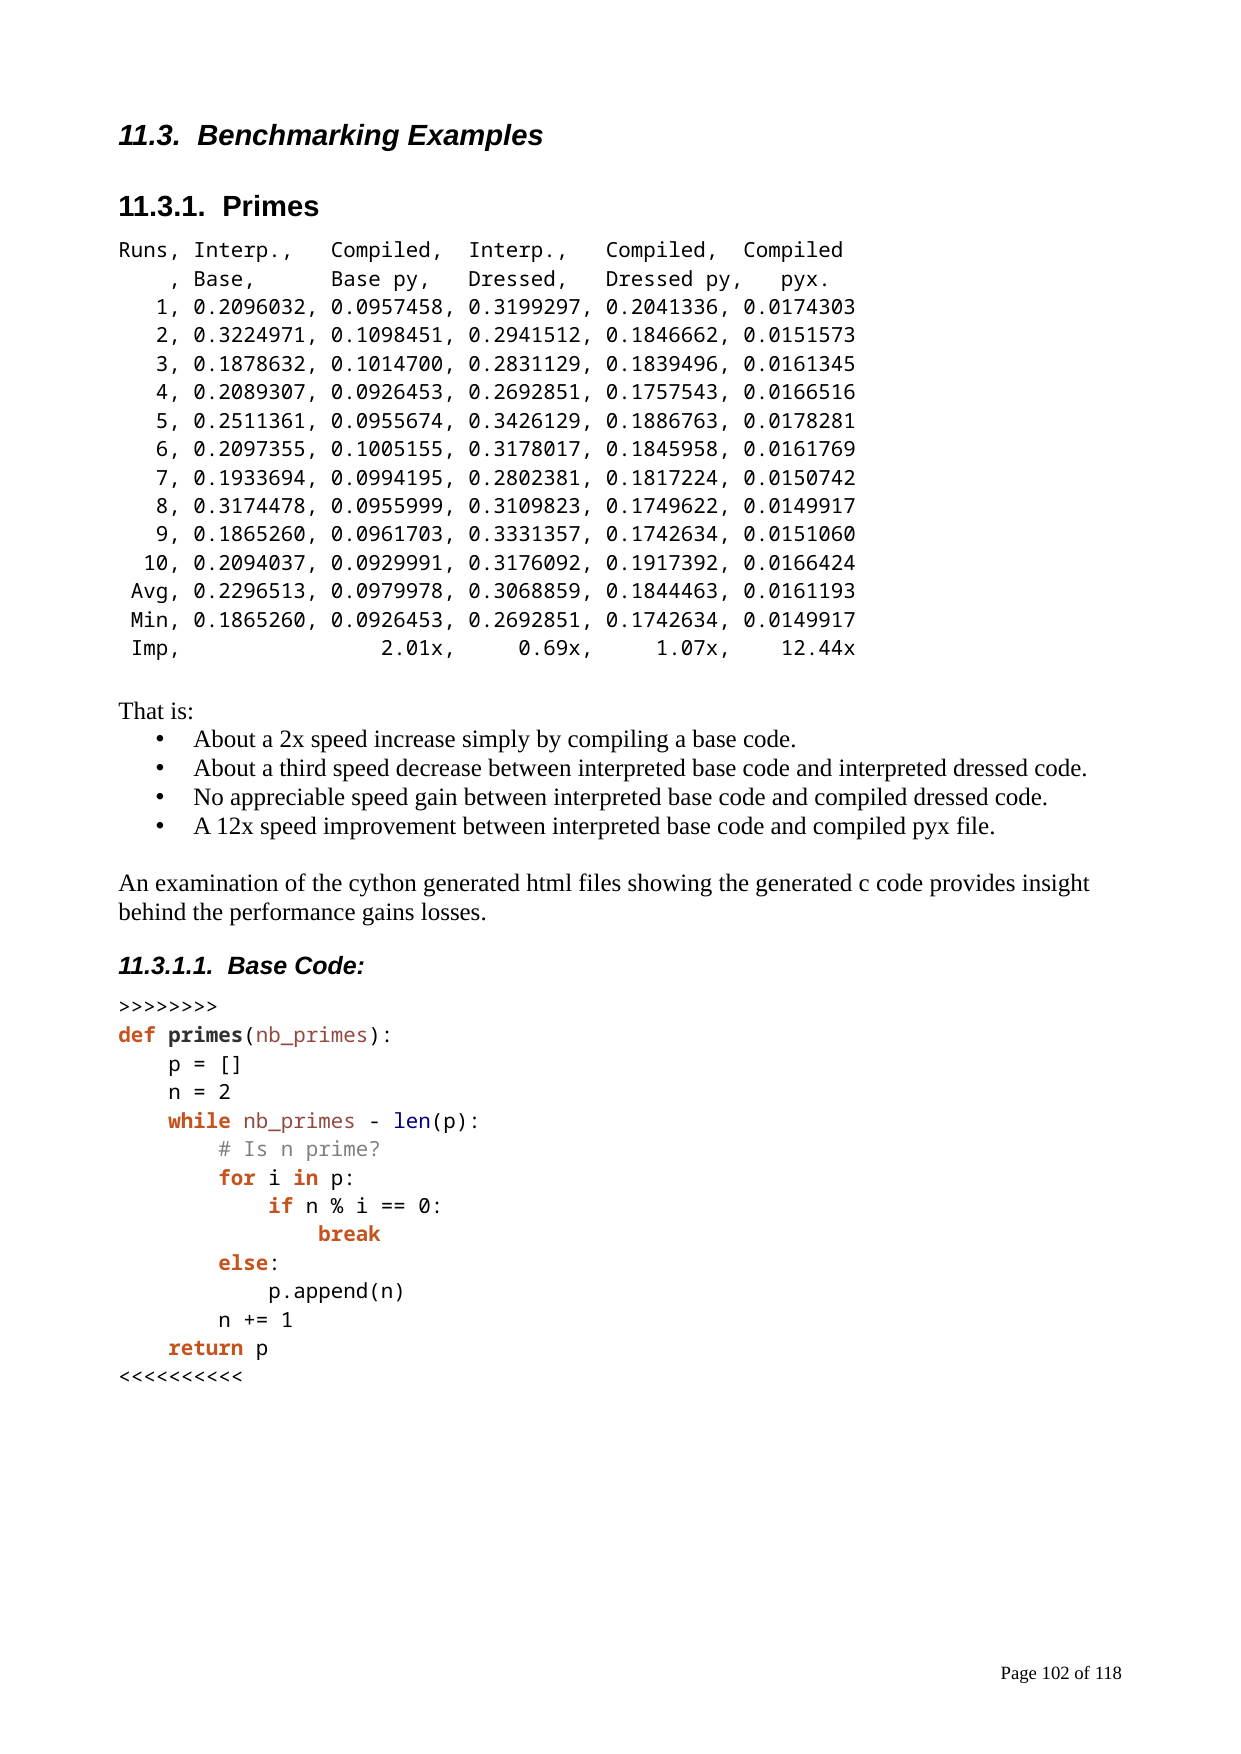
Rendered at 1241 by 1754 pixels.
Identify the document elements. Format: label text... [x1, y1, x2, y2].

text <<<<<<<<<< [118, 1362, 1122, 1390]
text 3, 0.1878632, 0.1014700, 0.2831129, 0.1839496, 0.0161345 [118, 349, 1122, 377]
text 7, 0.1933694, 0.0994195, 0.2802381, 0.1817224, 0.0150742 [118, 463, 1122, 491]
subtitle Base Code: [118, 951, 1122, 979]
text 10, 0.2094037, 0.0929991, 0.3176092, 0.1917392, 0.0166424 [118, 548, 1122, 576]
list About a third speed decrease between interpreted base code and interpreted dressed code. [156, 753, 1122, 782]
text Min, 0.1865260, 0.0926453, 0.2692851, 0.1742634, 0.0149917 [118, 605, 1122, 633]
text 4, 0.2089307, 0.0926453, 0.2692851, 0.1757543, 0.0166516 [118, 377, 1122, 406]
text , Base, Base py, Dressed, Dressed py, pyx. [118, 264, 1122, 292]
text 2, 0.3224971, 0.1098451, 0.2941512, 0.1846662, 0.0151573 [118, 321, 1122, 349]
list A 12x speed improvement between interpreted base code and compiled pyx file. [156, 811, 1122, 839]
subtitle Primes [118, 189, 1122, 223]
text Imp, 2.01x, 0.69x, 1.07x, 12.44x [118, 633, 1122, 662]
text 9, 0.1865260, 0.0961703, 0.3331357, 0.1742634, 0.0151060 [118, 519, 1122, 548]
list About a 2x speed increase simply by compiling a base code. [156, 724, 1122, 753]
text >>>>>>>> def primes(nb_primes): p = [] n = 2 while nb_primes - len(p): # Is n prime? for i in p: if n % i == 0: break else: p.append(n) n += 1 return p [118, 992, 1122, 1362]
text 5, 0.2511361, 0.0955674, 0.3426129, 0.1886763, 0.0178281 [118, 406, 1122, 434]
text 6, 0.2097355, 0.1005155, 0.3178017, 0.1845958, 0.0161769 [118, 434, 1122, 463]
text Runs, Interp., Compiled, Interp., Compiled, Compiled [118, 235, 1122, 264]
subtitle Benchmarking Examples [118, 118, 1122, 152]
text That is: [118, 696, 1122, 724]
text 8, 0.3174478, 0.0955999, 0.3109823, 0.1749622, 0.0149917 [118, 491, 1122, 519]
list No appreciable speed gain between interpreted base code and compiled dressed code. [156, 782, 1122, 811]
text 1, 0.2096032, 0.0957458, 0.3199297, 0.2041336, 0.0174303 [118, 292, 1122, 321]
text Avg, 0.2296513, 0.0979978, 0.3068859, 0.1844463, 0.0161193 [118, 576, 1122, 605]
text An examination of the cython generated html files showing the generated c code provides insight behind the performance gains losses. [118, 868, 1122, 926]
